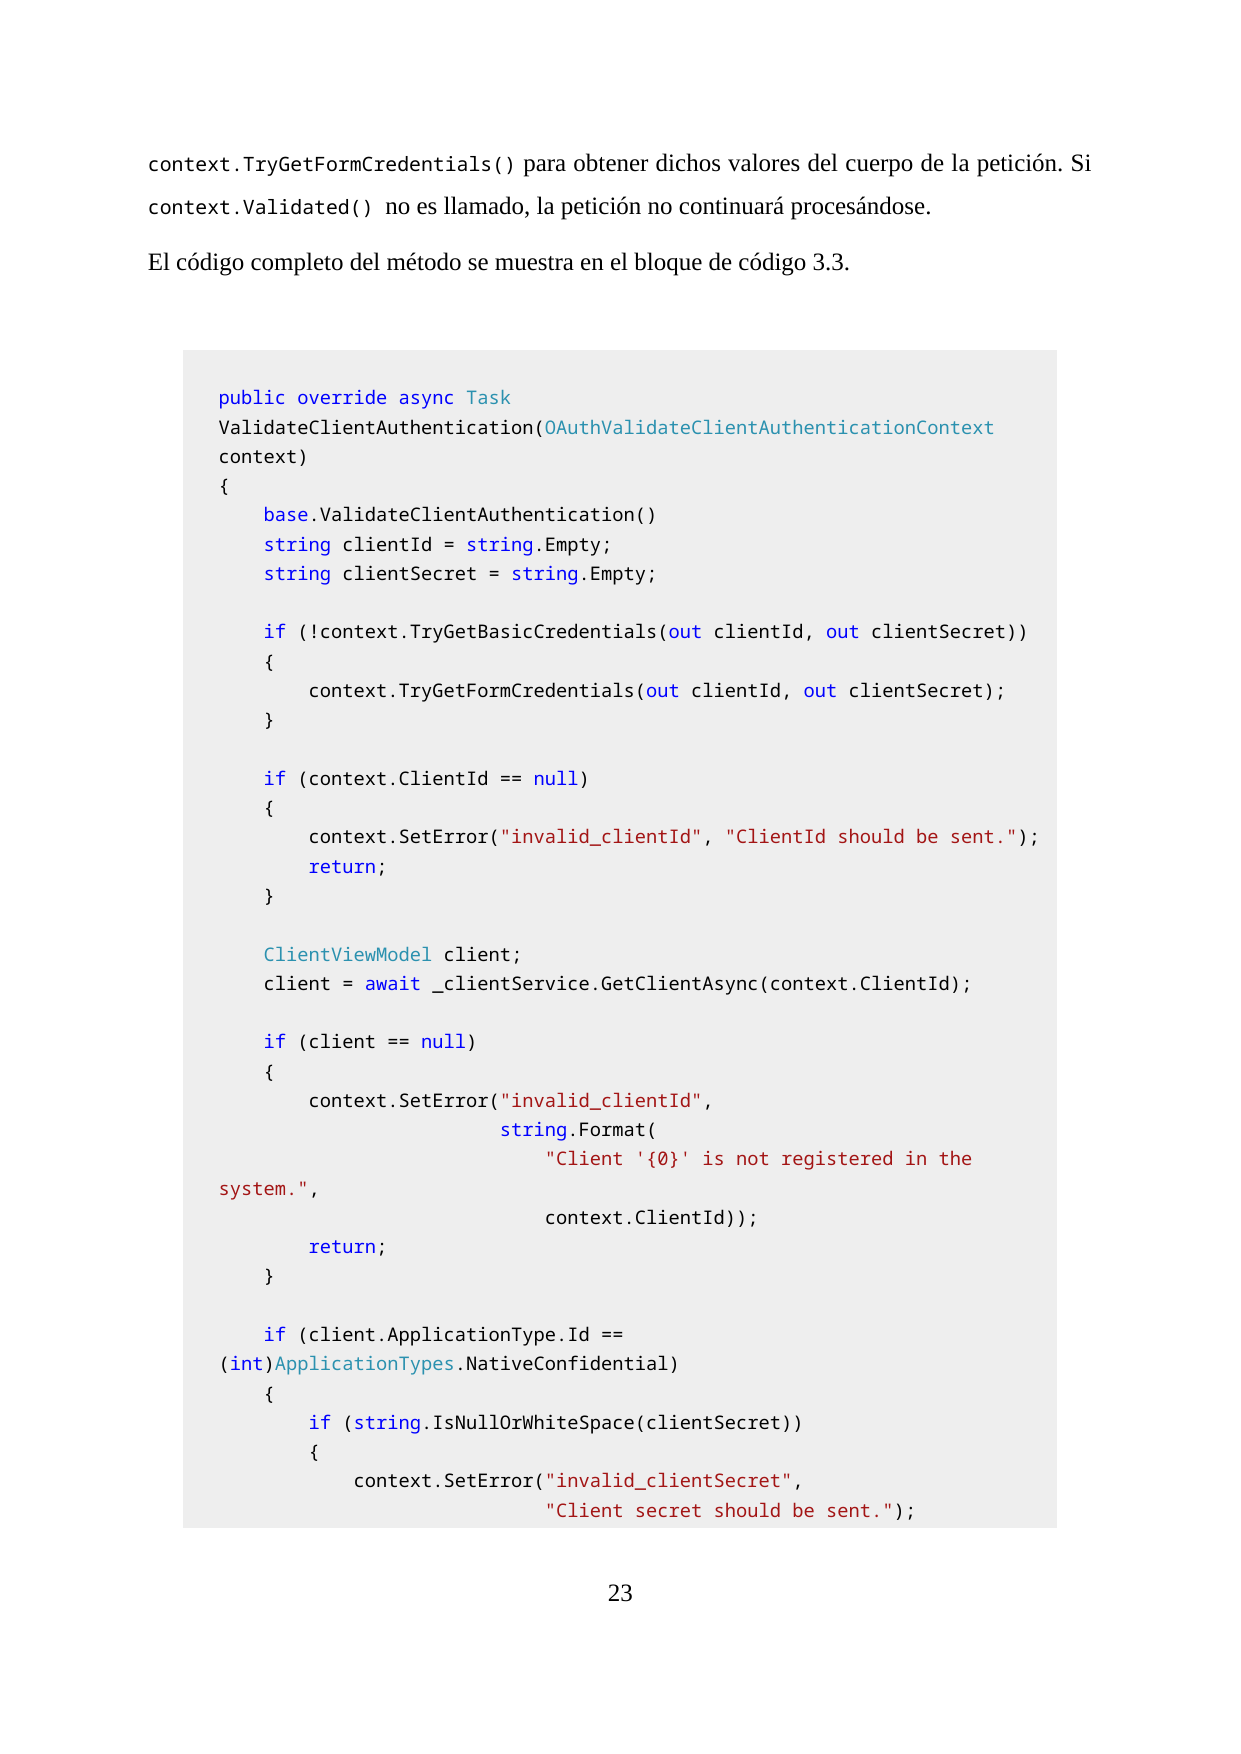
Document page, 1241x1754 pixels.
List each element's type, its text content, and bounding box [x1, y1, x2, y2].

text context.TryGetFormCredentials() para obtener dichos valores del cuerpo de la petición. Si context.Validated() no es llamado, la petición no continuará procesándose. [148, 148, 1093, 220]
text El código completo del método se muestra en el bloque de código 3.3. [148, 247, 1093, 276]
table_header public override async Task ValidateClientAuthentication(OAuthValidateClientAuthenticationContext context) { base.ValidateClientAuthentication() string clientId = string.Empty; string clientSecret = string.Empty; if (!context.TryGetBasicCredentials(out clientId, out clientSecret)) { context.TryGetFormCredentials(out clientId, out clientSecret); } if (context.ClientId == null) { context.SetError("invalid_clientId", "ClientId should be sent."); return; } ClientViewModel client; client = await _clientService.GetClientAsync(context.ClientId); if (client == null) { context.SetError("invalid_clientId", string.Format( "Client '{0}' is not registered in the system.", context.ClientId)); return; } if (client.ApplicationType.Id == (int)ApplicationTypes.NativeConfidential) { if (string.IsNullOrWhiteSpace(clientSecret)) { context.SetError("invalid_clientSecret", "Client secret should be sent."); [183, 350, 1057, 1528]
